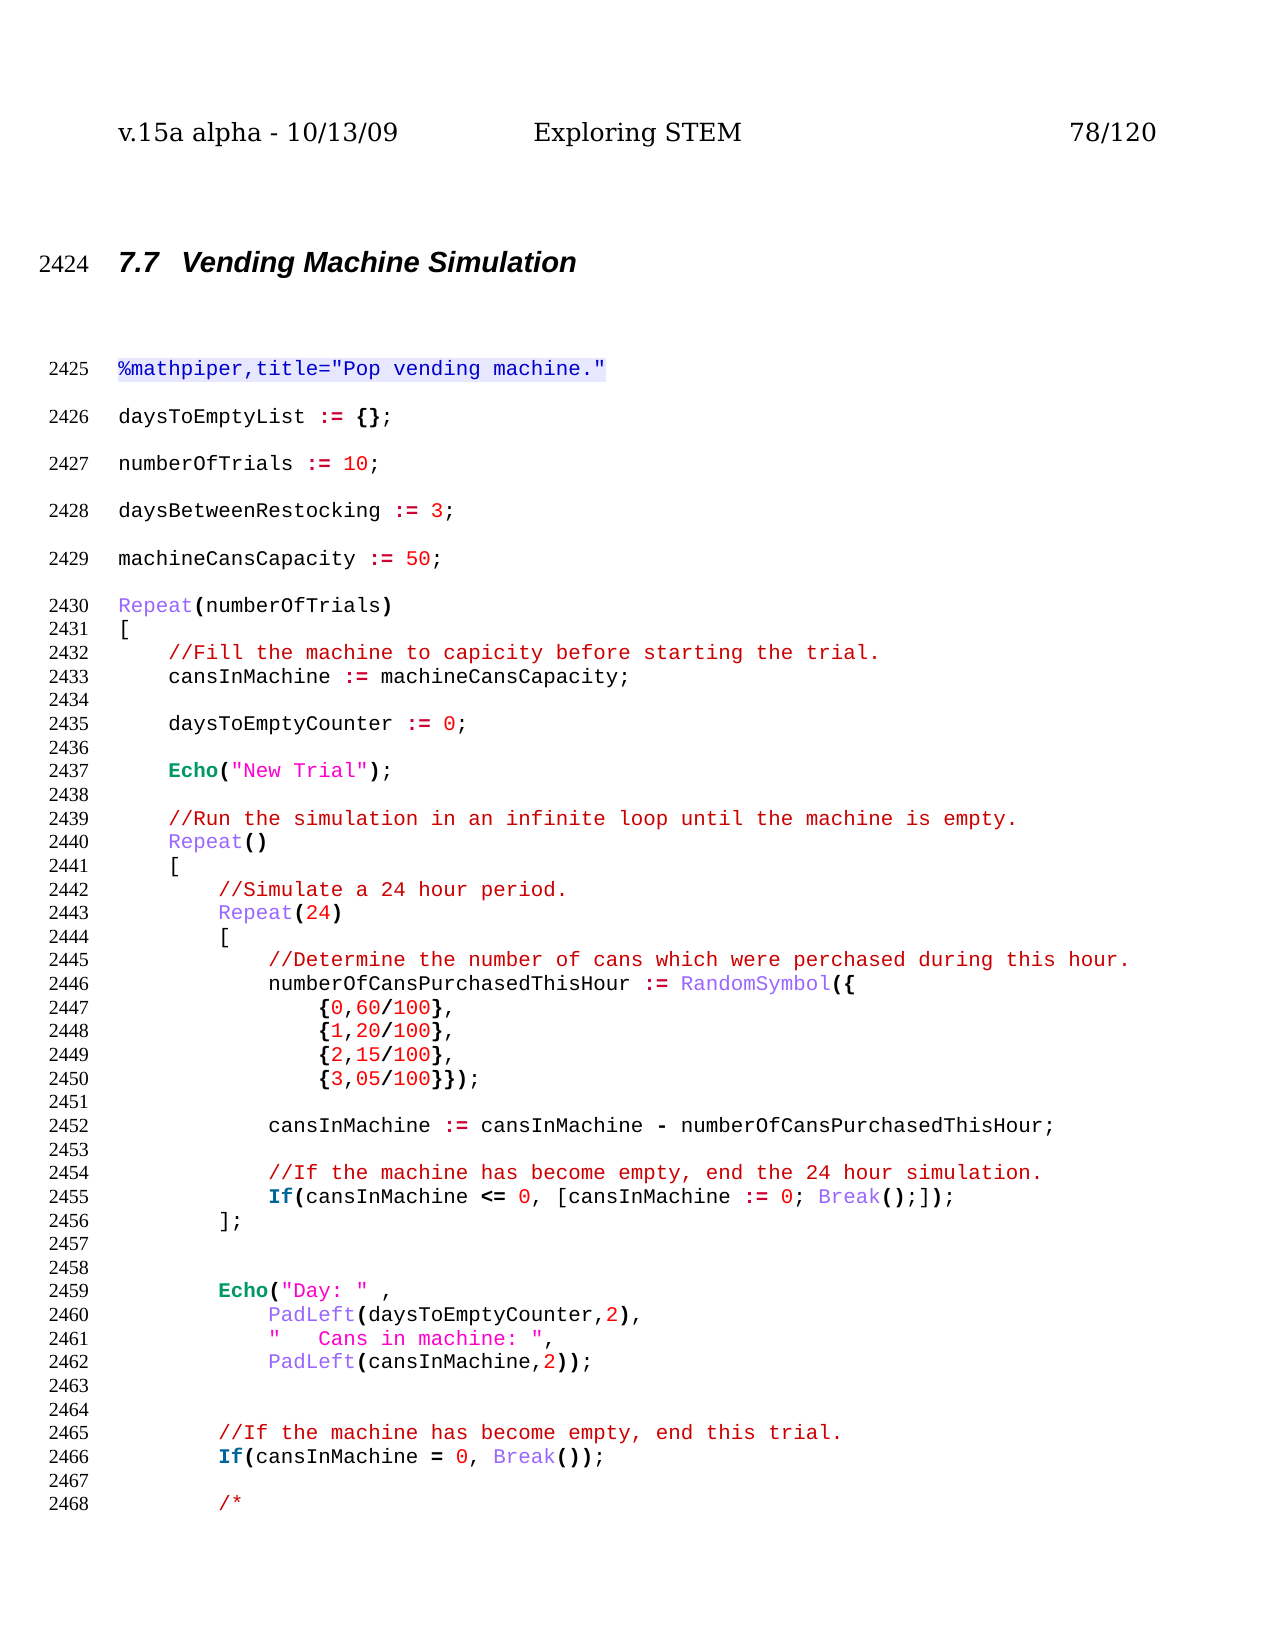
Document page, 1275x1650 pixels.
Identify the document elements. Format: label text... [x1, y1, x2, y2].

text //Determine the number of cans which were perchased during this hour. [118, 949, 1157, 973]
text Repeat(24) [118, 902, 1157, 926]
text daysToEmptyCounter := 0; [118, 713, 1157, 737]
text {2,15/100}, [118, 1044, 1157, 1068]
text If(cansInMachine <= 0, [cansInMachine := 0; Break();]); [118, 1186, 1157, 1209]
text " Cans in machine: ", [118, 1328, 1157, 1351]
text //If the machine has become empty, end this trial. [118, 1422, 1157, 1446]
text [ [118, 926, 1157, 949]
text Repeat(numberOfTrials) [118, 595, 1157, 618]
text Repeat() [118, 831, 1157, 855]
text daysToEmptyList := {}; [118, 406, 1157, 429]
text {3,05/100}}); [118, 1068, 1157, 1091]
text Echo("New Trial"); [118, 760, 1157, 784]
text PadLeft(daysToEmptyCounter,2), [118, 1304, 1157, 1328]
text //Simulate a 24 hour period. [118, 878, 1157, 902]
text [ [118, 618, 1157, 642]
text If(cansInMachine = 0, Break()); [118, 1446, 1157, 1470]
text %mathpiper,title="Pop vending machine." [118, 358, 1157, 382]
text numberOfTrials := 10; [118, 453, 1157, 477]
text {1,20/100}, [118, 1020, 1157, 1044]
text //Fill the machine to capicity before starting the trial. [118, 642, 1157, 666]
text //If the machine has become empty, end the 24 hour simulation. [118, 1162, 1157, 1186]
text {0,60/100}, [118, 997, 1157, 1020]
text /* [118, 1493, 1157, 1517]
text Echo("Day: " , [118, 1281, 1157, 1304]
text //Run the simulation in an infinite loop until the machine is empty. [118, 808, 1157, 831]
text cansInMachine := machineCansCapacity; [118, 666, 1157, 689]
text [ [118, 855, 1157, 878]
text PadLeft(cansInMachine,2)); [118, 1351, 1157, 1375]
text ]; [118, 1209, 1157, 1233]
text cansInMachine := cansInMachine - numberOfCansPurchasedThisHour; [118, 1115, 1157, 1139]
text daysBetweenRestocking := 3; [118, 500, 1157, 524]
text numberOfCansPurchasedThisHour := RandomSymbol({ [118, 973, 1157, 997]
text machineCansCapacity := 50; [118, 547, 1157, 571]
subtitle Vending Machine Simulation [118, 245, 1157, 278]
